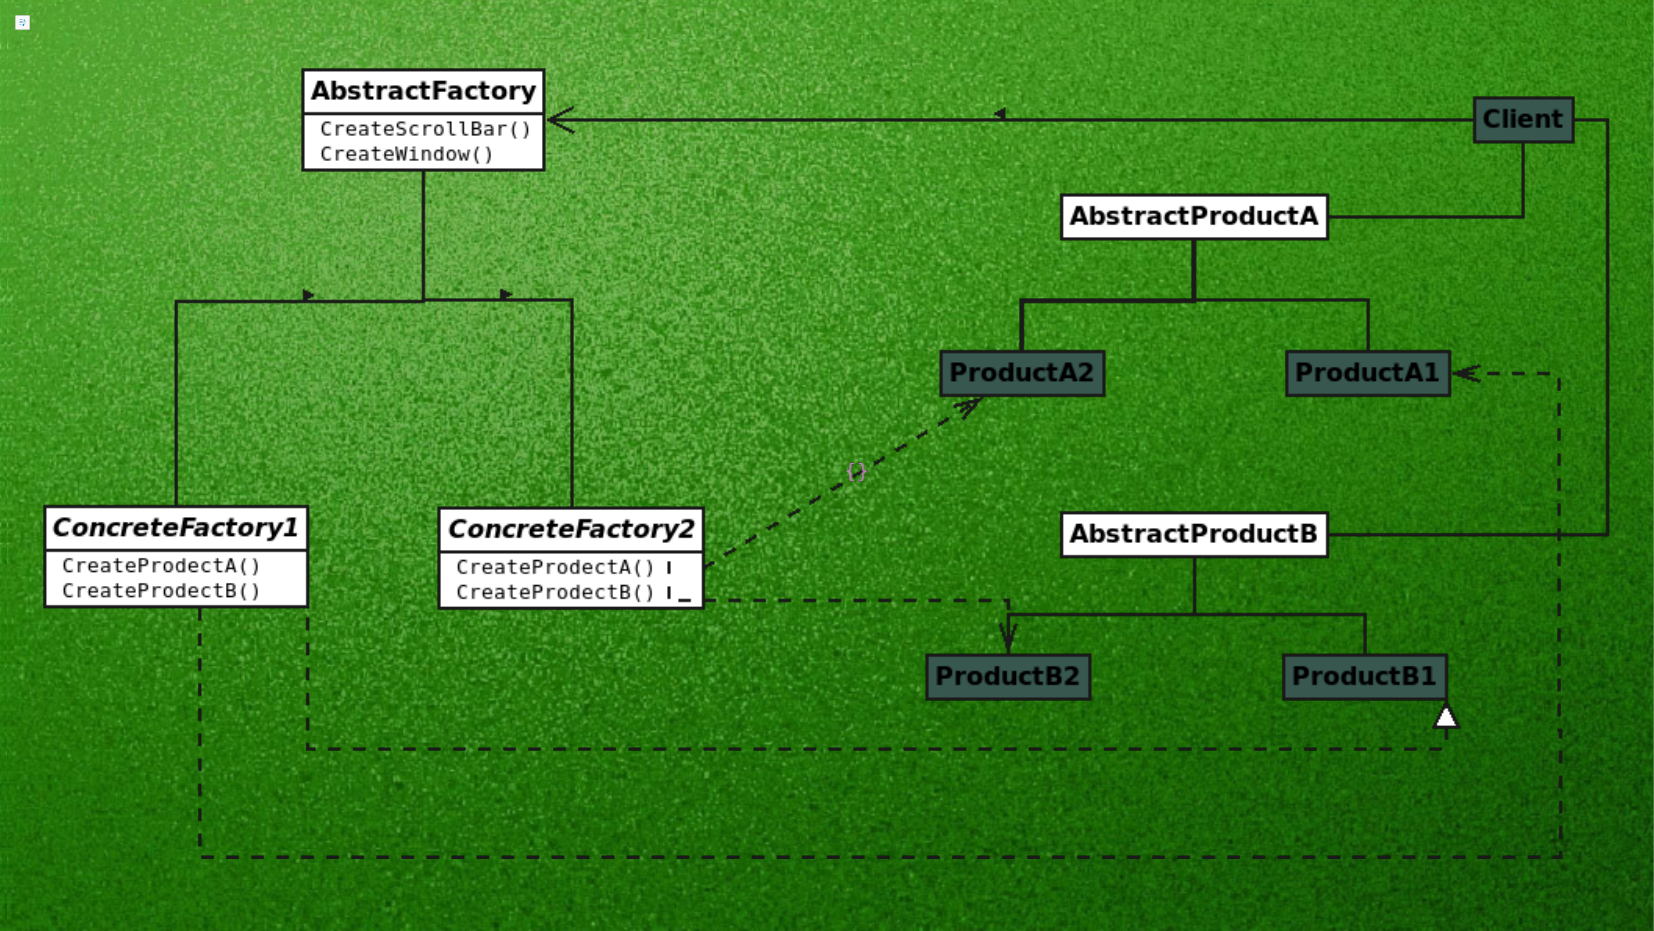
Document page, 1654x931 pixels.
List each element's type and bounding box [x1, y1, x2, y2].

text_box [15, 15, 31, 31]
picture [0, 0, 1654, 931]
